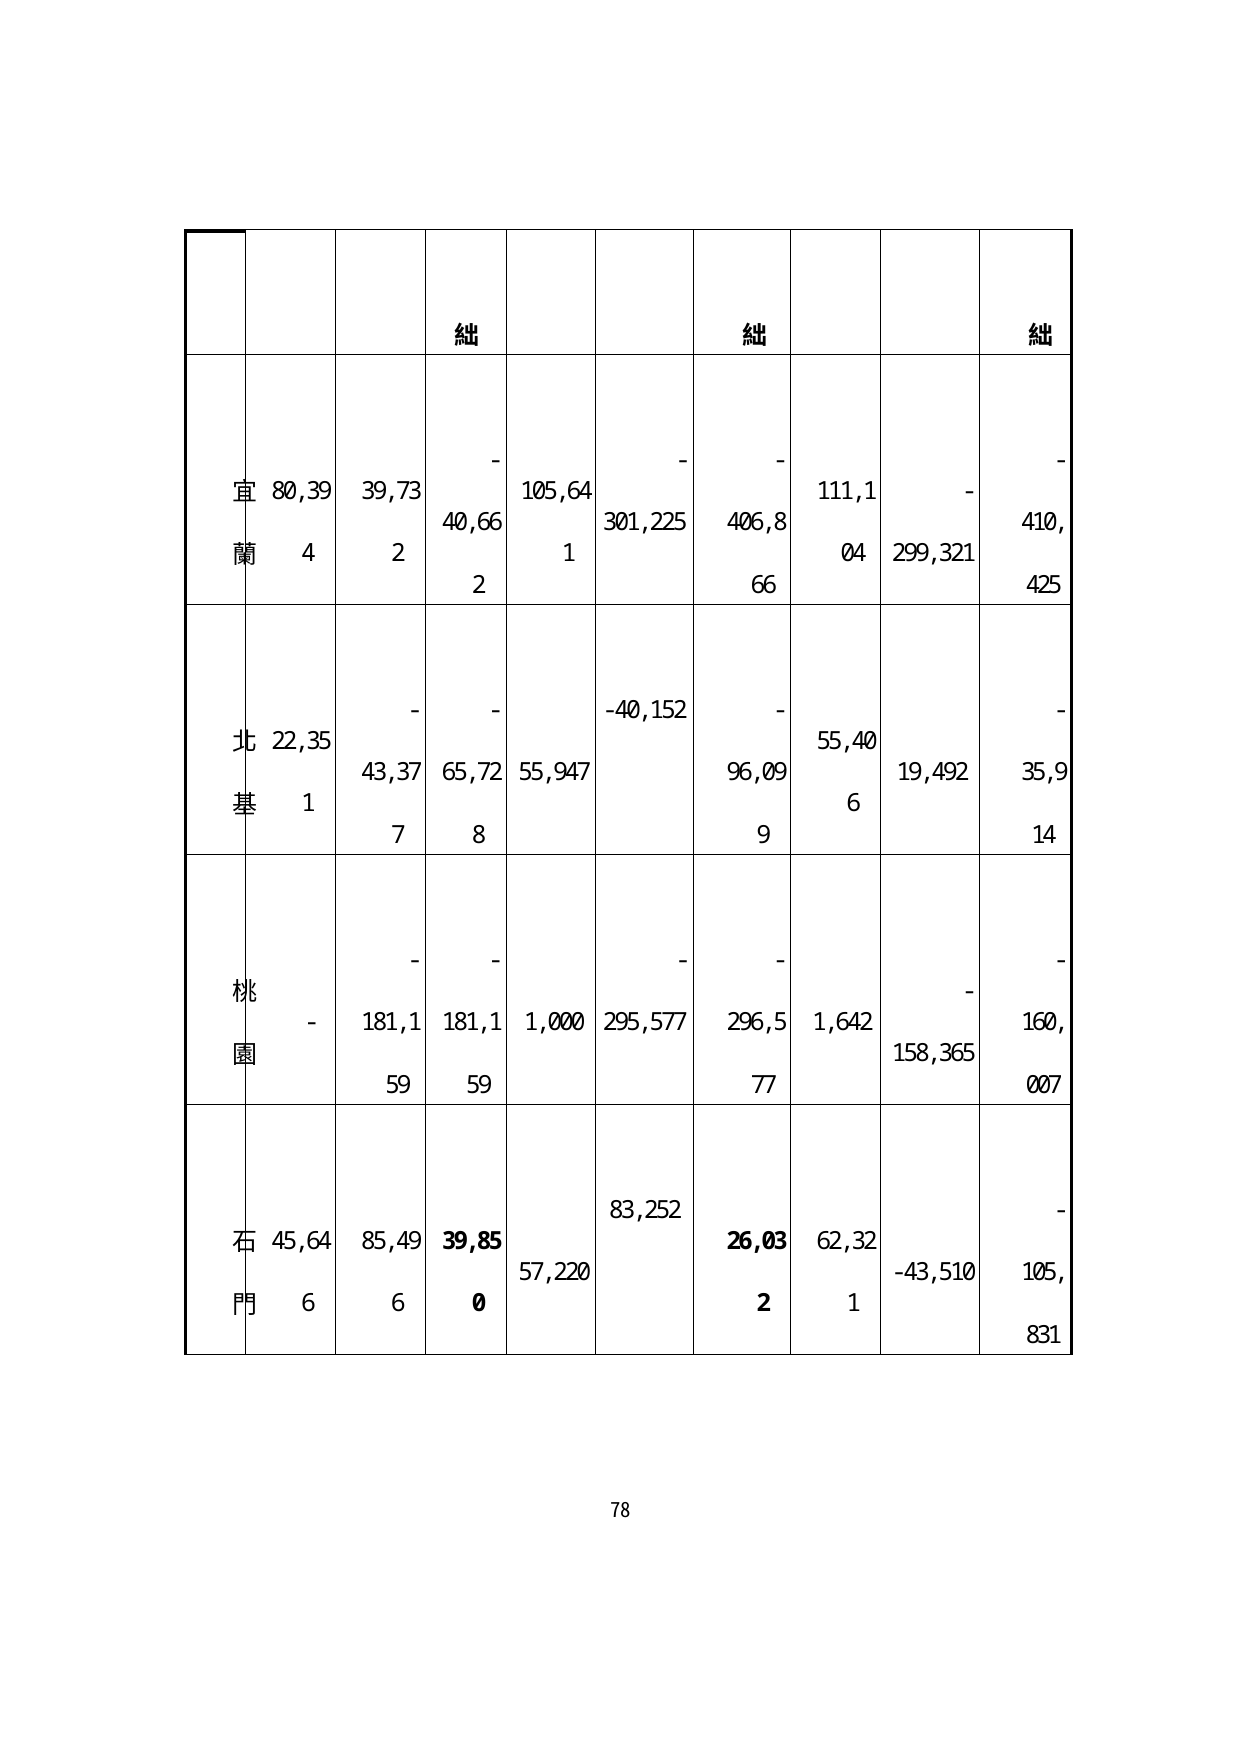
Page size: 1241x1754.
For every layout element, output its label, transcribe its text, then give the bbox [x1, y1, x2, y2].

table_cell 1,642 [791, 855, 880, 1104]
table_cell 桃園 [187, 855, 245, 1104]
table_cell 桃園 [236, 1045, 245, 1062]
table_cell 絀 [426, 230, 506, 354]
table_cell 1,000 [507, 855, 595, 1104]
table_cell 19,492 [881, 605, 979, 854]
table_cell -160,007 [980, 855, 1070, 1104]
table_cell -43,377 [336, 605, 425, 854]
table_cell 39,732 [336, 355, 425, 604]
table_cell 45,646 [246, 1105, 335, 1354]
table_cell 85,496 [336, 1105, 425, 1354]
table_cell - [246, 855, 335, 1104]
table_cell [596, 230, 693, 354]
table_cell 55,406 [791, 605, 880, 854]
table_cell 105,641 [507, 355, 595, 604]
table_cell -35,914 [980, 605, 1070, 854]
table_cell [507, 230, 595, 354]
table_header 名稱 [187, 233, 245, 354]
table_cell 絀 [980, 230, 1070, 354]
table_cell -295,577 [596, 855, 693, 1104]
table_cell -105,831 [980, 1105, 1070, 1354]
table_cell -181,159 [336, 855, 425, 1104]
table_cell 39,850 [426, 1105, 506, 1354]
table_cell -296,577 [694, 855, 790, 1104]
table_cell -65,728 [426, 605, 506, 854]
table_cell [881, 230, 979, 354]
table_cell 62,321 [791, 1105, 880, 1354]
table_cell 111,104 [791, 355, 880, 604]
table_cell 絀 [694, 230, 790, 354]
table_cell 石門 [187, 1105, 245, 1354]
table_cell -43,510 [881, 1105, 979, 1354]
table_cell 北基 [187, 605, 245, 854]
table_cell -299,321 [881, 355, 979, 604]
table_cell - [246, 1045, 253, 1062]
table_cell -406,866 [694, 355, 790, 604]
table_cell 55,947 [507, 605, 595, 854]
table_cell 22,351 [246, 605, 335, 854]
table_cell [791, 230, 880, 354]
table_cell -181,159 [426, 855, 506, 1104]
table_cell -301,225 [596, 355, 693, 604]
table_cell -40,152 [596, 605, 693, 854]
table_cell 宜蘭 [187, 355, 245, 604]
table_cell -410,425 [980, 355, 1070, 604]
table_cell -158,365 [881, 855, 979, 1104]
table_cell 80,394 [246, 355, 335, 604]
table_cell -40,662 [426, 355, 506, 604]
table_cell -96,099 [694, 605, 790, 854]
table_cell 83,252 [596, 1105, 693, 1354]
table_cell 57,220 [507, 1105, 595, 1354]
table_cell [336, 230, 425, 354]
table_cell 26,032 [694, 1105, 790, 1354]
table_cell 補助 收入 [246, 230, 335, 354]
